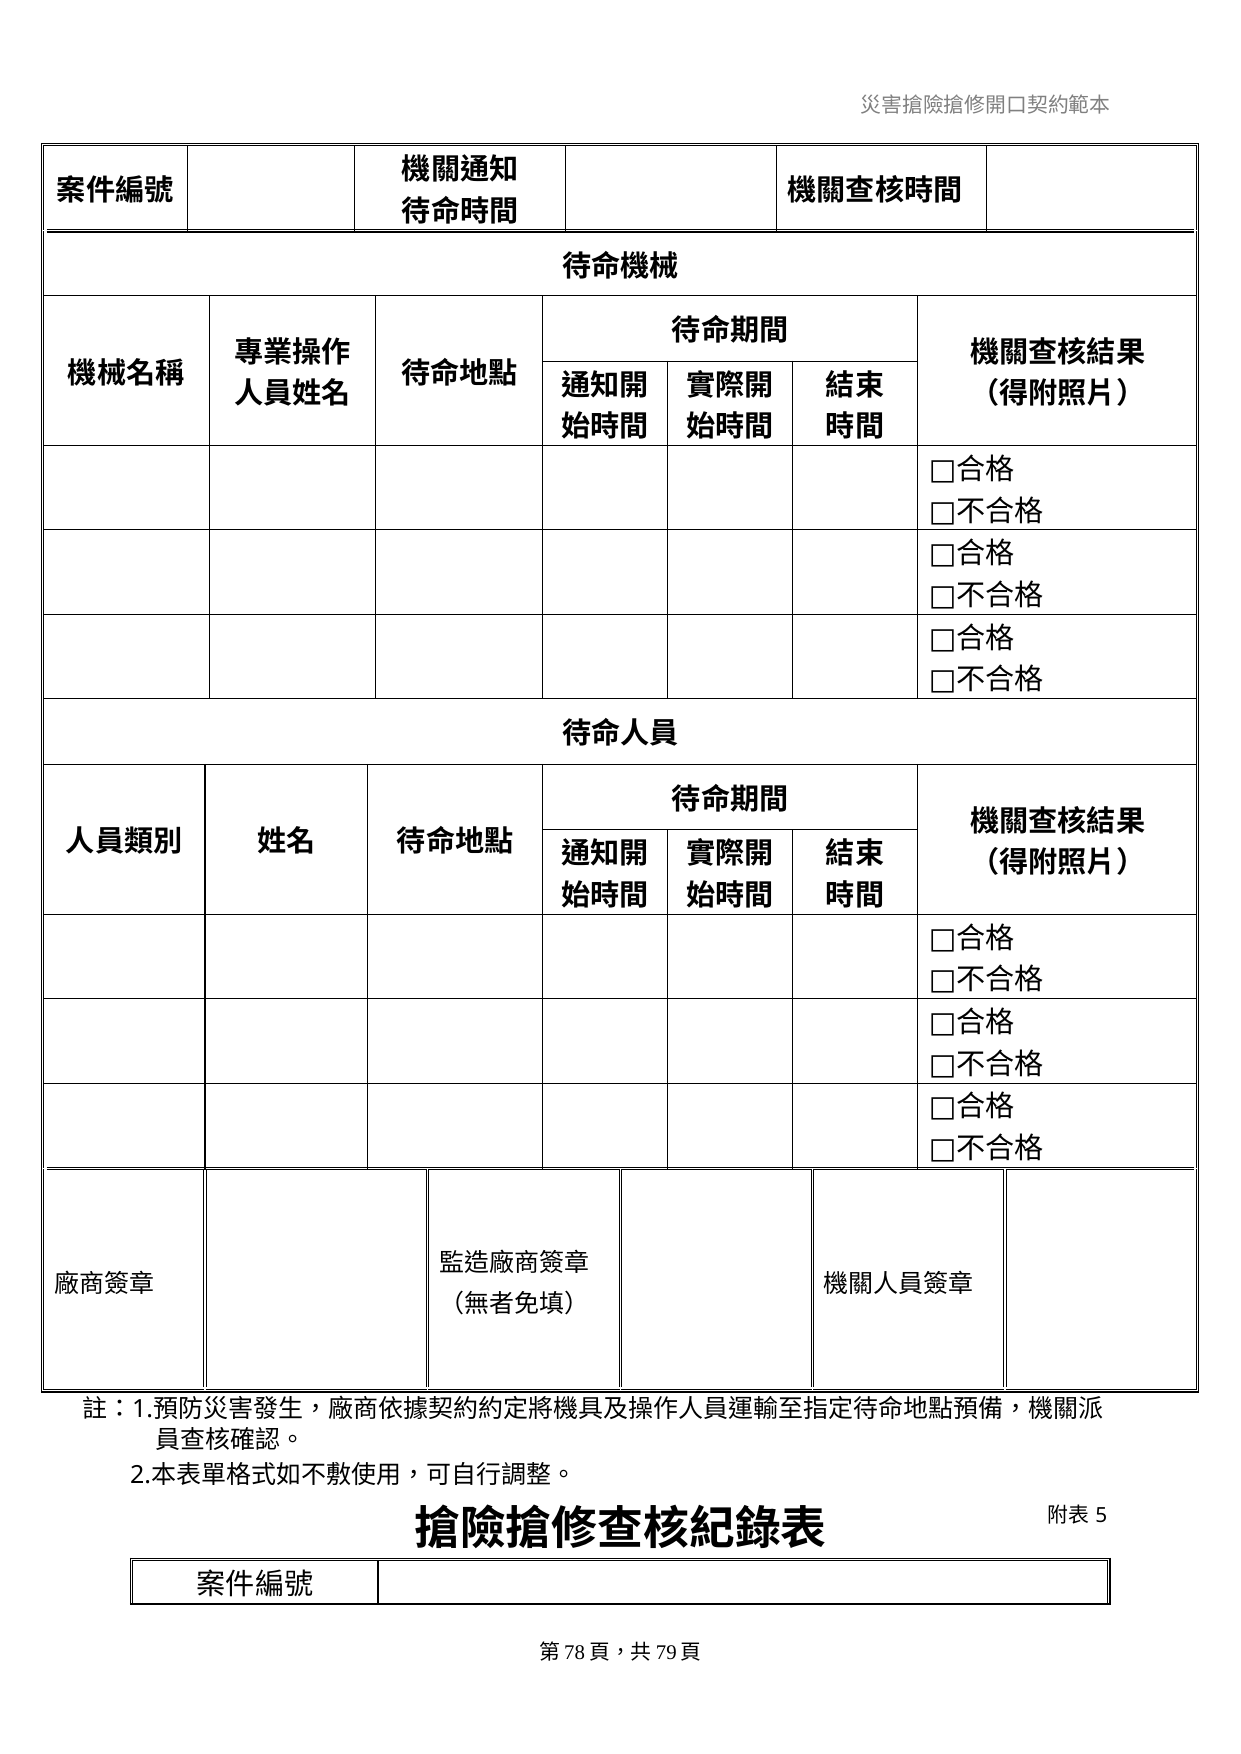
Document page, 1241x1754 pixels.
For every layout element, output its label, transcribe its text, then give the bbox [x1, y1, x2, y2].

table_cell [543, 999, 667, 1082]
table_cell [668, 530, 792, 614]
table_cell 機關人員簽章 [813, 1168, 1005, 1389]
table_cell [793, 446, 917, 529]
table_cell [44, 1084, 204, 1167]
table_cell [620, 1170, 812, 1389]
table_cell [543, 530, 667, 614]
table_cell [543, 615, 667, 698]
table_cell [543, 1084, 667, 1167]
table_cell 機關查核結果 （得附照片） [918, 296, 1196, 445]
table_header 機關查核時間 [777, 146, 986, 229]
table_cell 待命人員 [44, 699, 1196, 764]
table_cell [668, 915, 792, 998]
table_cell [44, 530, 209, 614]
table_cell 機械名稱 [44, 296, 209, 445]
table_cell [44, 915, 204, 998]
table_cell 結束 時間 [793, 830, 917, 914]
table_cell [205, 1168, 428, 1389]
table_cell [206, 999, 367, 1082]
table_cell [376, 446, 542, 529]
table_cell 人員類別 [44, 765, 204, 914]
table_cell 待命期間 [543, 765, 917, 829]
table_cell [210, 446, 375, 529]
table_cell □合格 □不合格 [918, 999, 1196, 1082]
table_cell □合格 □不合格 [918, 915, 1196, 998]
table_cell 機關查核結果 （得附照片） [918, 765, 1196, 914]
table_cell [793, 915, 917, 998]
table_cell [1005, 1167, 1196, 1389]
table_header [987, 146, 1196, 229]
text 搶險搶修查核紀錄表 [130, 1491, 1110, 1557]
table_cell [668, 615, 792, 698]
table_cell [793, 1084, 917, 1167]
table_cell [44, 999, 204, 1082]
table_cell □合格 □不合格 [918, 446, 1196, 529]
table_cell 待命地點 [376, 296, 542, 445]
table_header 機關通知 待命時間 [355, 146, 565, 229]
table_cell [543, 446, 667, 529]
table_cell [206, 915, 367, 998]
table_cell [668, 446, 792, 529]
table_cell [44, 446, 209, 529]
table_cell □合格 □不合格 [918, 1084, 1196, 1167]
table_cell 待命地點 [368, 765, 542, 914]
table_cell 實際開始時間 [668, 830, 792, 914]
table_cell □合格 □不合格 [918, 615, 1196, 698]
table_cell 專業操作人員姓名 [210, 296, 375, 445]
table_cell 監造廠商簽章（無者免填） [428, 1170, 620, 1389]
table_cell [793, 999, 917, 1082]
table_cell [368, 915, 542, 998]
text 註：1.預防災害發生，廠商依據契約約定將機具及操作人員運輸至指定待命地點預備，機關派員查核確認。 [82, 1393, 1110, 1455]
table_cell 實際開始時間 [668, 362, 792, 445]
table_cell 廠商簽章 [44, 1167, 205, 1389]
table_header [188, 146, 354, 229]
table_header [566, 146, 776, 229]
table_cell [668, 999, 792, 1082]
table_cell [368, 1084, 542, 1167]
table_header [379, 1561, 1107, 1603]
table_cell 通知開始時間 [543, 362, 667, 445]
table_cell [210, 530, 375, 614]
table_cell [793, 615, 917, 698]
table_header 案件編號 [133, 1561, 377, 1603]
table_cell [543, 915, 667, 998]
table_cell [44, 615, 209, 698]
table_cell 結束 時間 [793, 362, 917, 445]
table_cell □合格 □不合格 [918, 530, 1196, 614]
table_cell [206, 1084, 367, 1167]
table_cell [376, 615, 542, 698]
table_cell [793, 530, 917, 614]
table_cell 通知開始時間 [543, 830, 667, 914]
text 2.本表單格式如不敷使用，可自行調整。 [130, 1455, 1110, 1491]
table_header 案件編號 [44, 146, 187, 229]
table_cell [376, 530, 542, 614]
table_cell [368, 999, 542, 1082]
table_cell [668, 1084, 792, 1167]
table_cell 待命機械 [43, 229, 1197, 295]
table_cell [210, 615, 375, 698]
table_cell 姓名 [206, 765, 367, 914]
table_cell 待命期間 [543, 296, 917, 361]
